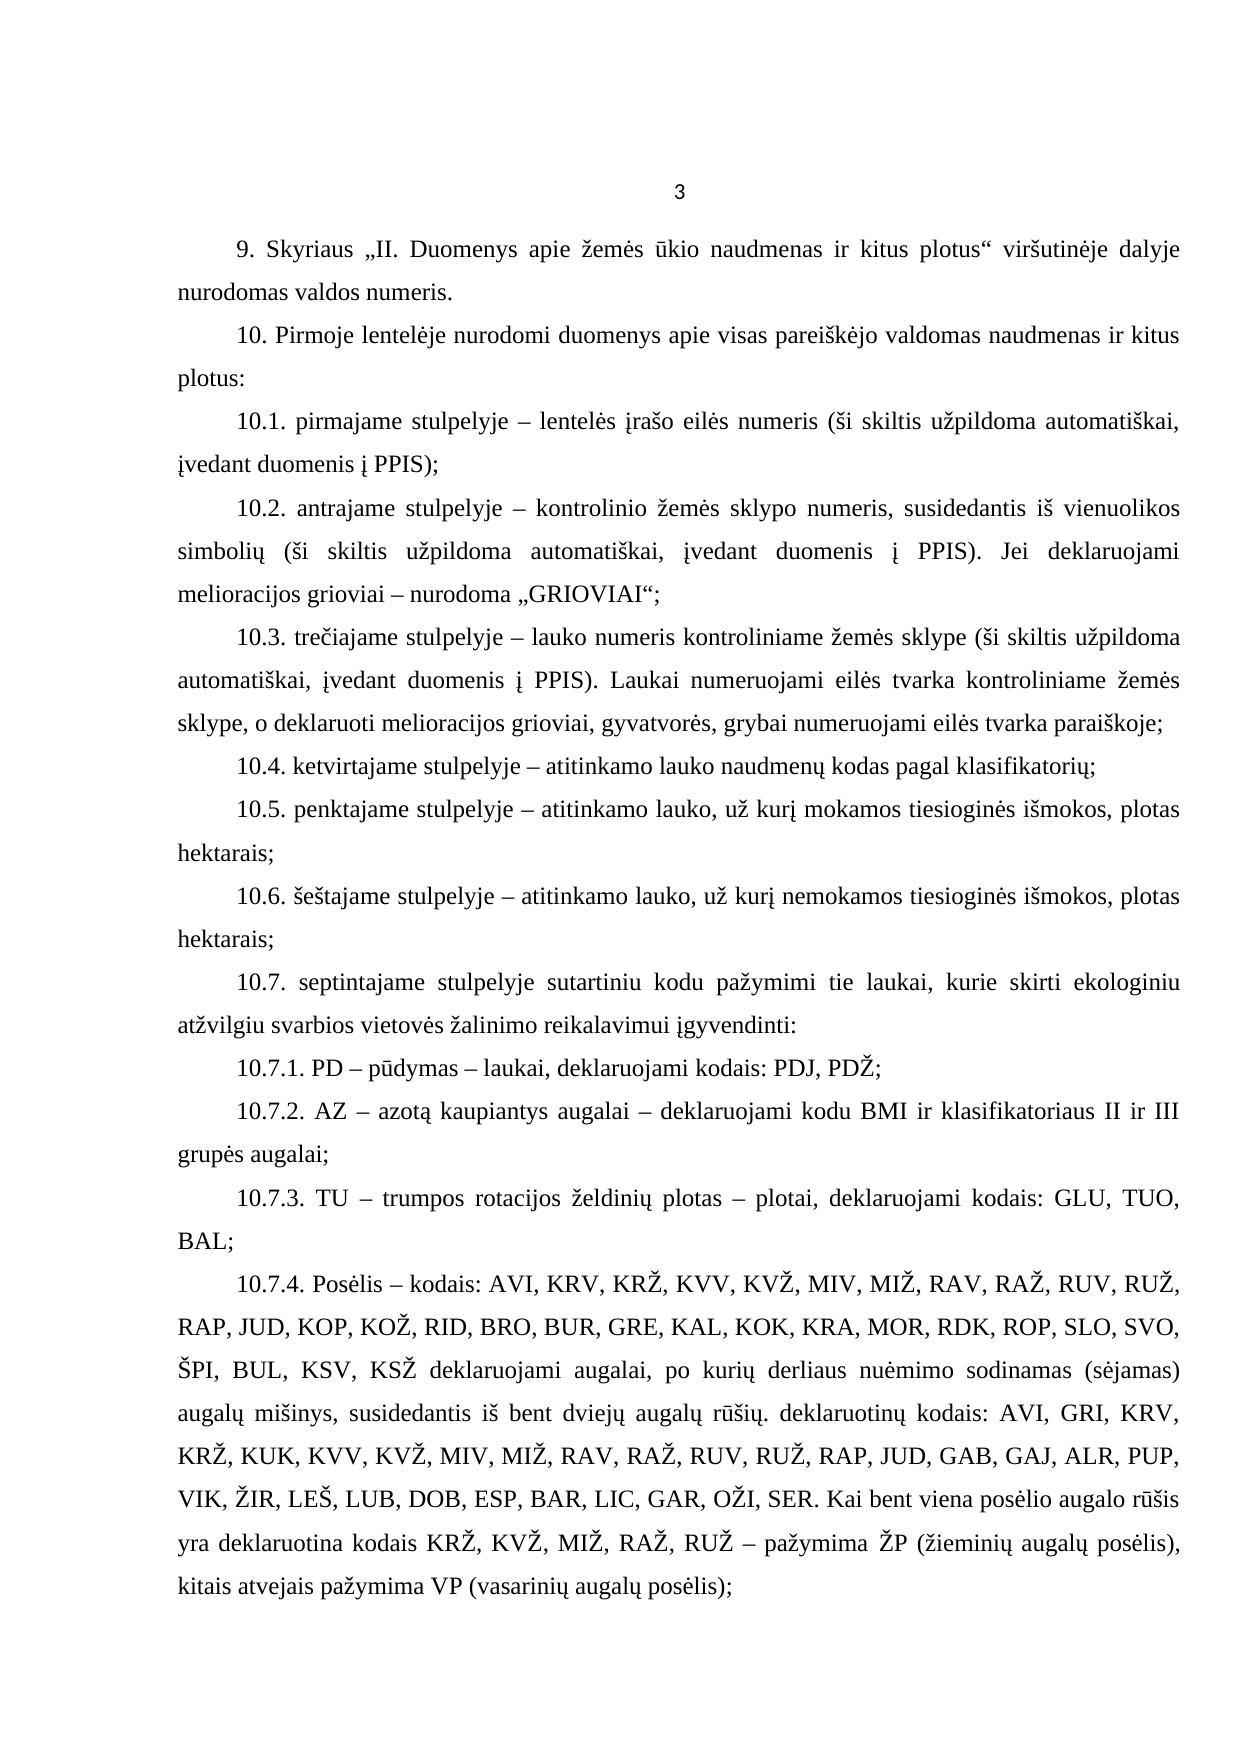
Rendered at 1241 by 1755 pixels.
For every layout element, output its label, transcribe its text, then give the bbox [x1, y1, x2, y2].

text 10.7.4. Posėlis – kodais: AVI, KRV, KRŽ, KVV, KVŽ, MIV, MIŽ, RAV, RAŽ, RUV, RUŽ, RAP, JUD, KOP, KOŽ, RID, BRO, BUR, GRE, KAL, KOK, KRA, MOR, RDK, ROP, SLO, SVO, ŠPI, BUL, KSV, KSŽ deklaruojami augalai, po kurių derliaus nuėmimo sodinamas (sėjamas) augalų mišinys, susidedantis iš bent dviejų augalų rūšių. deklaruotinų kodais: AVI, GRI, KRV, KRŽ, KUK, KVV, KVŽ, MIV, MIŽ, RAV, RAŽ, RUV, RUŽ, RAP, JUD, GAB, GAJ, ALR, PUP, VIK, ŽIR, LEŠ, LUB, DOB, ESP, BAR, LIC, GAR, OŽI, SER. Kai bent viena posėlio augalo rūšis yra deklaruotina kodais KRŽ, KVŽ, MIŽ, RAŽ, RUŽ – pažymima ŽP (žieminių augalų posėlis), kitais atvejais pažymima VP (vasarinių augalų posėlis); [177, 1269, 1181, 1599]
text 10.4. ketvirtajame stulpelyje – atitinkamo lauko naudmenų kodas pagal klasifikatorių; [177, 751, 1181, 780]
text 10.2. antrajame stulpelyje – kontrolinio žemės sklypo numeris, susidedantis iš vienuolikos simbolių (ši skiltis užpildoma automatiškai, įvedant duomenis į PPIS). Jei deklaruojami melioracijos grioviai – nurodoma „GRIOVIAI“; [177, 493, 1181, 608]
text 9. Skyriaus „II. Duomenys apie žemės ūkio naudmenas ir kitus plotus“ viršutinėje dalyje nurodomas valdos numeris. [177, 234, 1181, 306]
text 10.5. penktajame stulpelyje – atitinkamo lauko, už kurį mokamos tiesioginės išmokos, plotas hektarais; [177, 794, 1181, 866]
text 10.1. pirmajame stulpelyje – lentelės įrašo eilės numeris (ši skiltis užpildoma automatiškai, įvedant duomenis į PPIS); [177, 406, 1181, 478]
text 10.7.3. TU – trumpos rotacijos želdinių plotas – plotai, deklaruojami kodais: GLU, TUO, BAL; [177, 1183, 1181, 1254]
text 10.6. šeštajame stulpelyje – atitinkamo lauko, už kurį nemokamos tiesioginės išmokos, plotas hektarais; [177, 881, 1181, 953]
text 10.7.2. AZ – azotą kaupiantys augalai – deklaruojami kodu BMI ir klasifikatoriaus II ir III grupės augalai; [177, 1096, 1181, 1168]
text 10. Pirmoje lentelėje nurodomi duomenys apie visas pareiškėjo valdomas naudmenas ir kitus plotus: [177, 320, 1181, 392]
text 10.3. trečiajame stulpelyje – lauko numeris kontroliniame žemės sklype (ši skiltis užpildoma automatiškai, įvedant duomenis į PPIS). Laukai numeruojami eilės tvarka kontroliniame žemės sklype, o deklaruoti melioracijos grioviai, gyvatvorės, grybai numeruojami eilės tvarka paraiškoje; [177, 622, 1181, 737]
text 10.7. septintajame stulpelyje sutartiniu kodu pažymimi tie laukai, kurie skirti ekologiniu atžvilgiu svarbios vietovės žalinimo reikalavimui įgyvendinti: [177, 967, 1181, 1039]
text 10.7.1. PD – pūdymas – laukai, deklaruojami kodais: PDJ, PDŽ; [177, 1053, 1181, 1082]
